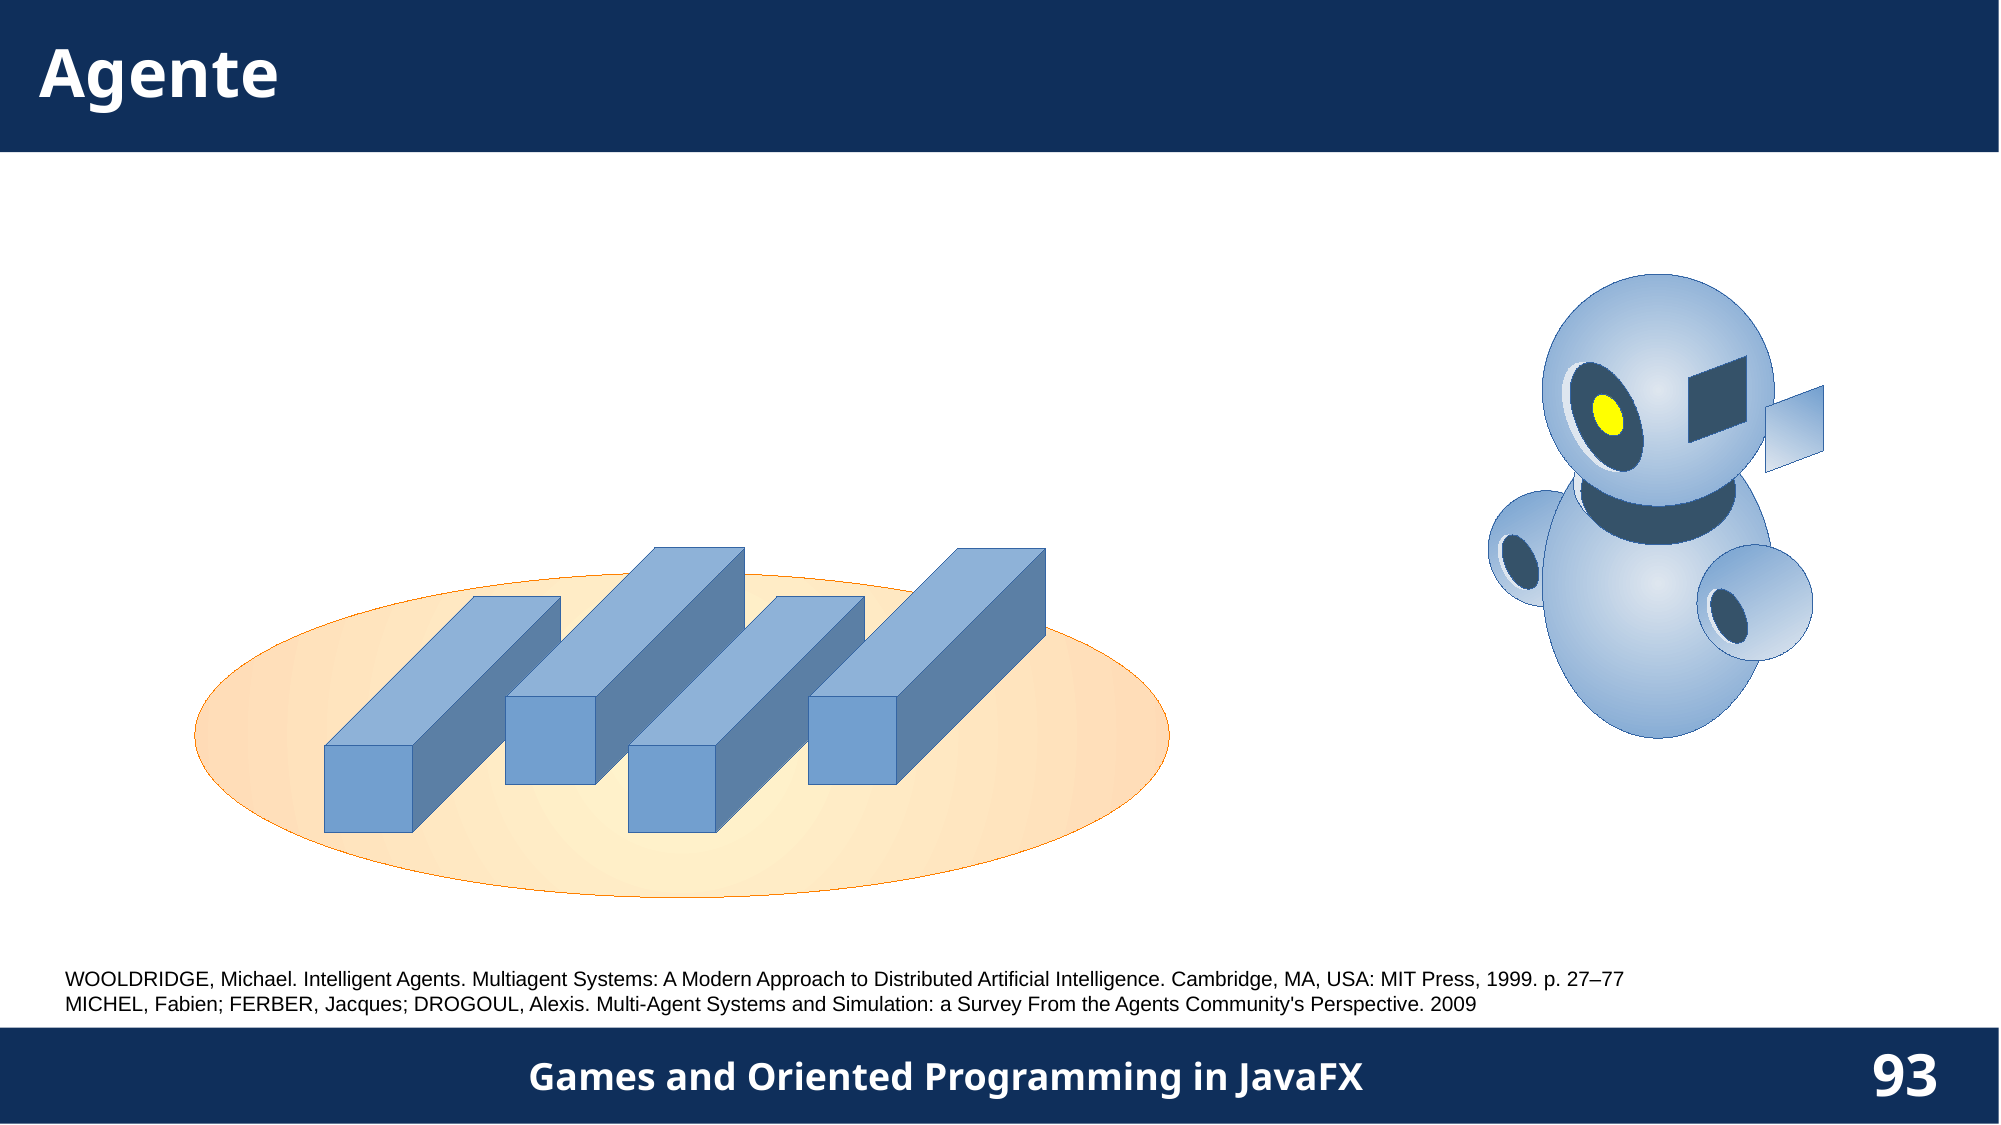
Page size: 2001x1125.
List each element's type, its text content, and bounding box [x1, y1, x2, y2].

text_box [194, 549, 1170, 898]
text_box WOOLDRIDGE, Michael. Intelligent Agents. Multiagent Systems: A Modern Approach to Distributed Artificial Intelligence. Cambridge, MA, USA: MIT Press, 1999. p. 27–77 MICHEL, Fabien; FERBER, Jacques; DROGOUL, Alexis. Multi-Agent Systems and Simulation: a Survey From the Agents Community's Perspective. 2009 [50, 958, 1969, 1024]
text_box Agente [25, 23, 1999, 119]
text_box [1488, 274, 1824, 739]
